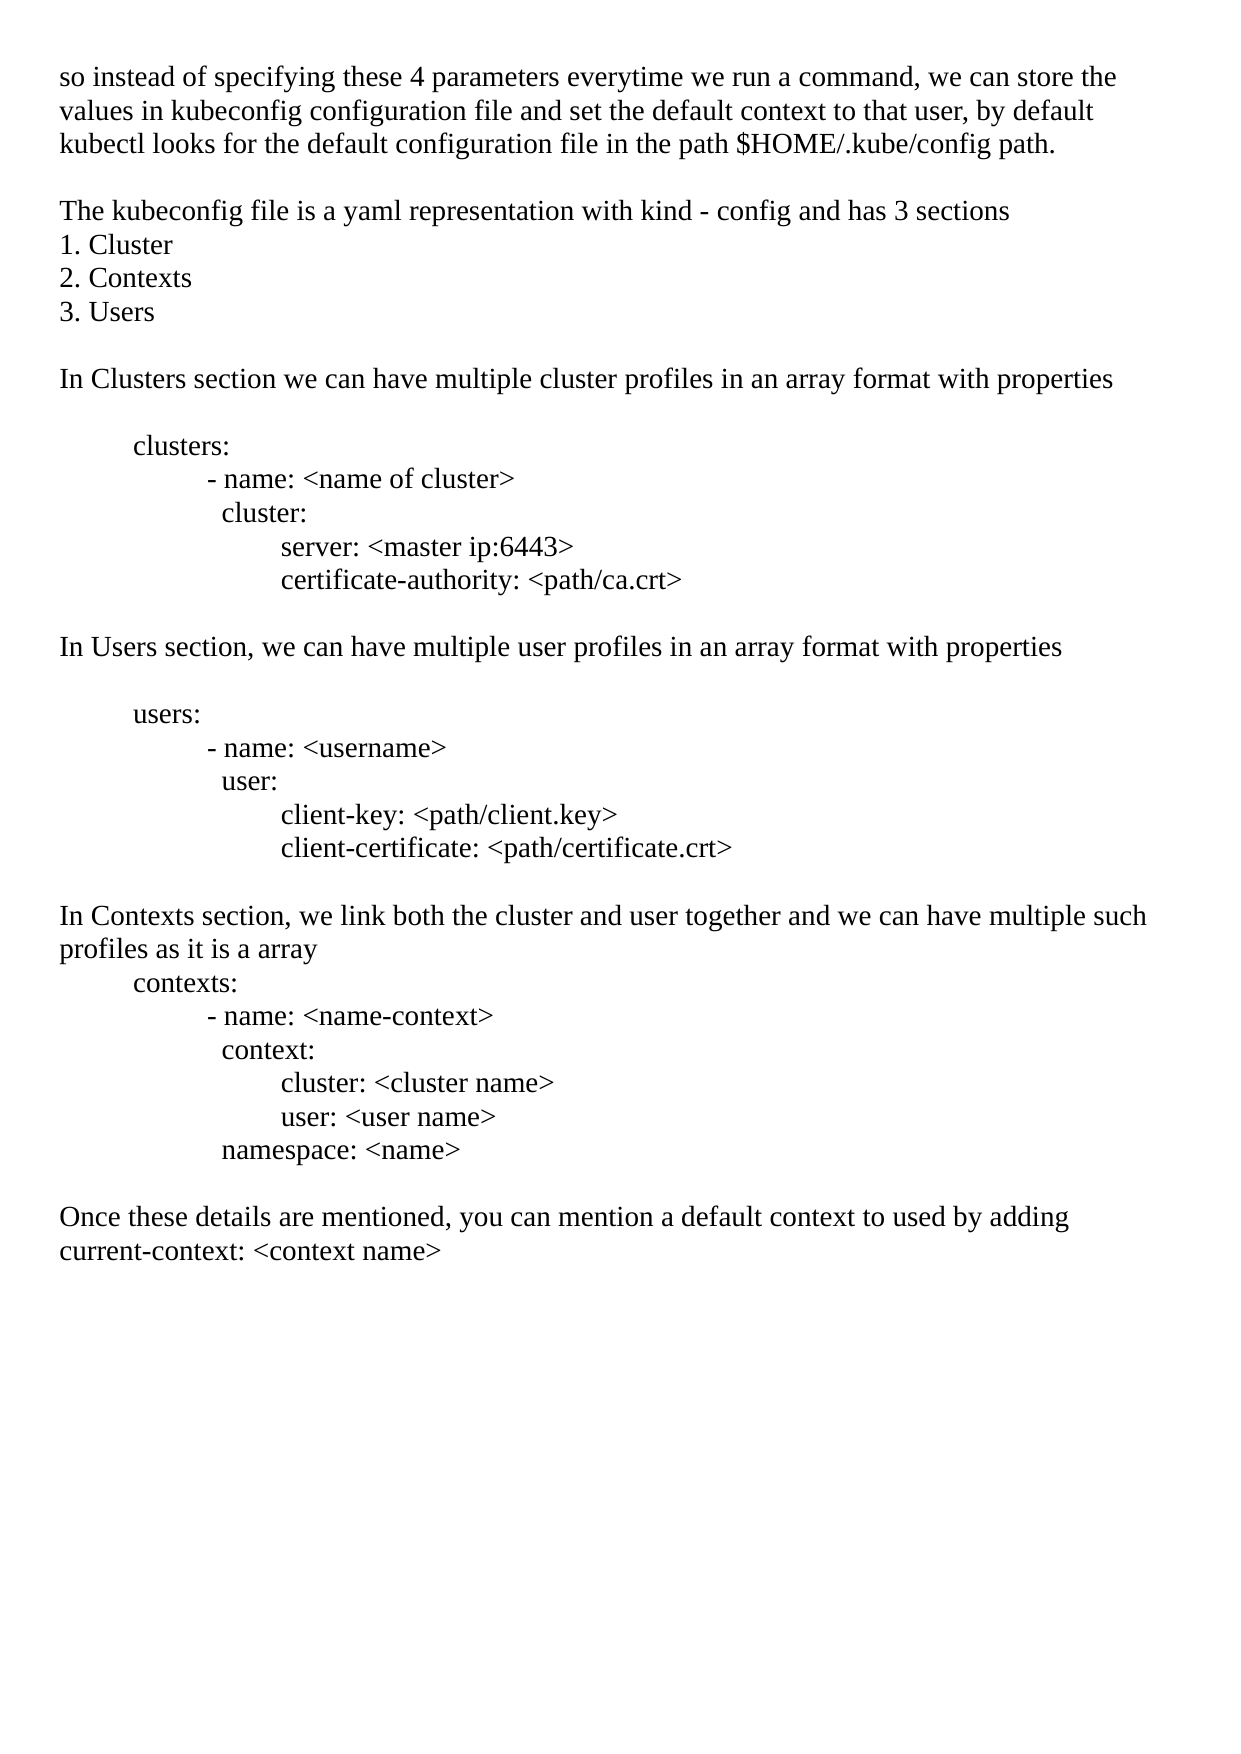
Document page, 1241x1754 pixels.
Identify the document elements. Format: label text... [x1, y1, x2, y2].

text - name: <username> [59, 730, 1181, 763]
text cluster: <cluster name> [59, 1065, 1181, 1099]
text server: <master ip:6443> [59, 529, 1181, 562]
text 2. Contexts [59, 260, 1181, 294]
text The kubeconfig file is a yaml representation with kind - config and has 3 sections [59, 193, 1181, 227]
text context: [59, 1032, 1181, 1065]
text - name: <name of cluster> [59, 462, 1181, 495]
text Once these details are mentioned, you can mention a default context to used by adding [59, 1199, 1181, 1233]
text certificate-authority: <path/ca.crt> [59, 562, 1181, 596]
text client-key: <path/client.key> [59, 797, 1181, 831]
text user: <user name> [59, 1099, 1181, 1132]
text In Clusters section we can have multiple cluster profiles in an array format with properties [59, 361, 1181, 394]
text contexts: [59, 965, 1181, 998]
text client-certificate: <path/certificate.crt> [59, 831, 1181, 864]
text so instead of specifying these 4 parameters everytime we run a command, we can store the values in kubeconfig configuration file and set the default context to that user, by default kubectl looks for the default configuration file in the path $HOME/.kube/config path. [59, 59, 1181, 160]
text - name: <name-context> [59, 998, 1181, 1032]
text namespace: <name> [59, 1132, 1181, 1166]
text In Users section, we can have multiple user profiles in an array format with properties [59, 629, 1181, 663]
text current-context: <context name> [59, 1233, 1181, 1267]
text clusters: [59, 428, 1181, 462]
text 3. Users [59, 294, 1181, 327]
text In Contexts section, we link both the cluster and user together and we can have multiple such profiles as it is a array [59, 898, 1181, 965]
text user: [59, 763, 1181, 797]
text users: [59, 696, 1181, 730]
text cluster: [59, 495, 1181, 529]
text 1. Cluster [59, 227, 1181, 260]
